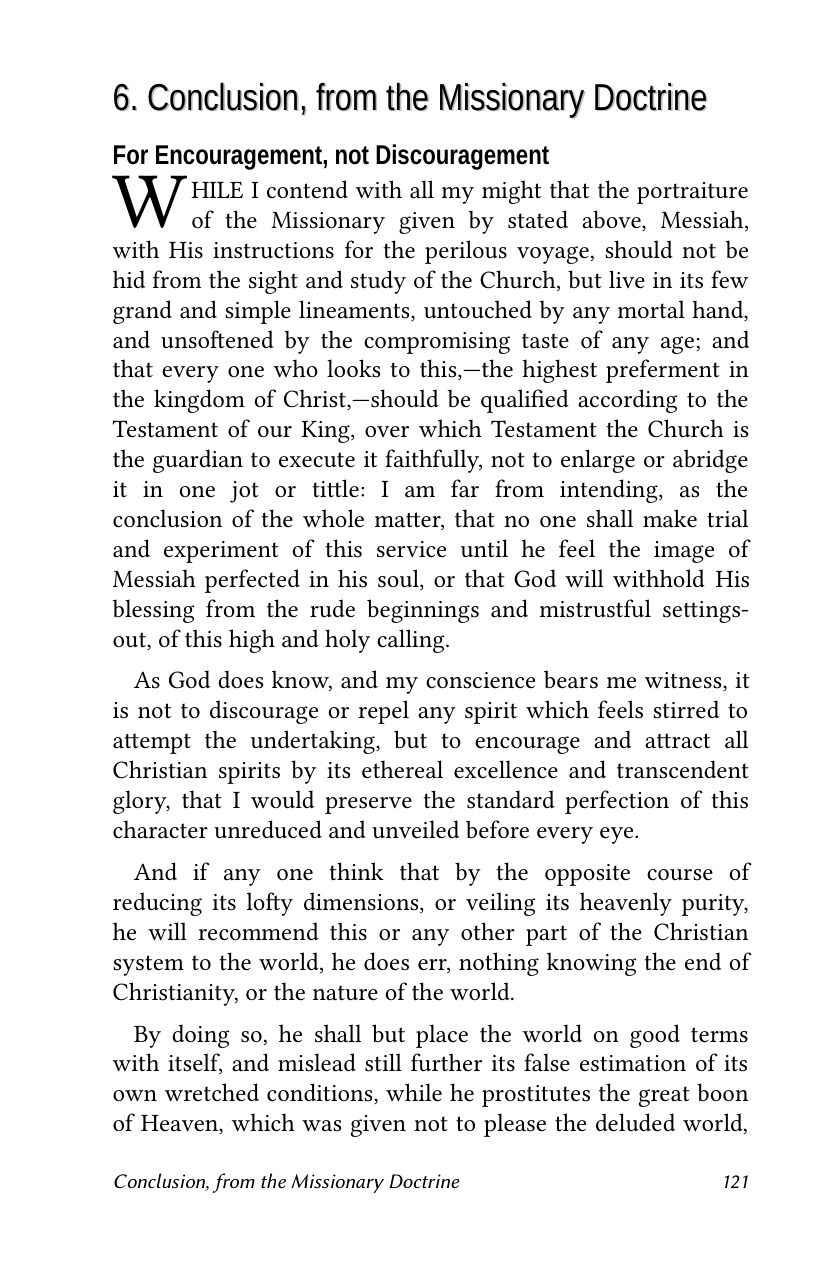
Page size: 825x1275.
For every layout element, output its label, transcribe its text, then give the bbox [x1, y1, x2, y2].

text As God does know, and my conscience bears me witness, it is not to discourage or repel any spirit which feels stirred to attempt the undertaking, but to encourage and attract all Christian spirits by its ethereal excellence and transcendent glory, that I would preserve the standard perfection of this character unreduced and unveiled before every eye. [112, 667, 750, 844]
subtitle For Encouragement, not Discouragement [112, 139, 750, 170]
title Conclusion, from the Missionary Doctrine [112, 75, 750, 118]
text WHILE I contend with all my might that the portraiture of the Missionary given by stated above, Messiah, with His instructions for the perilous voyage, should not be hid from the sight and study of the Church, but live in its few grand and simple lineaments, untouched by any mortal hand, and unsoftened by the compromising taste of any age; and that every one who looks to this,—the highest preferment in the kingdom of Christ,—should be qualified according to the Testament of our King, over which Testament the Church is the guardian to execute it faithfully, not to enlarge or abridge it in one jot or tittle: I am far from intending, as the conclusion of the whole matter, that no one shall make trial and experiment of this service until he feel the image of Messiah perfected in his soul, or that God will withhold His blessing from the rude beginnings and mistrustful settings-out, of this high and holy calling. [112, 176, 750, 653]
text And if any one think that by the opposite course of reducing its lofty dimensions, or veiling its heavenly purity, he will recommend this or any other part of the Christian system to the world, he does err, nothing knowing the end of Christianity, or the nature of the world. [112, 858, 750, 1006]
text By doing so, he shall but place the world on good terms with itself, and mislead still further its false estimation of its own wretched conditions, while he prostitutes the great boon of Heaven, which was given not to please the deluded world, [112, 1019, 750, 1138]
